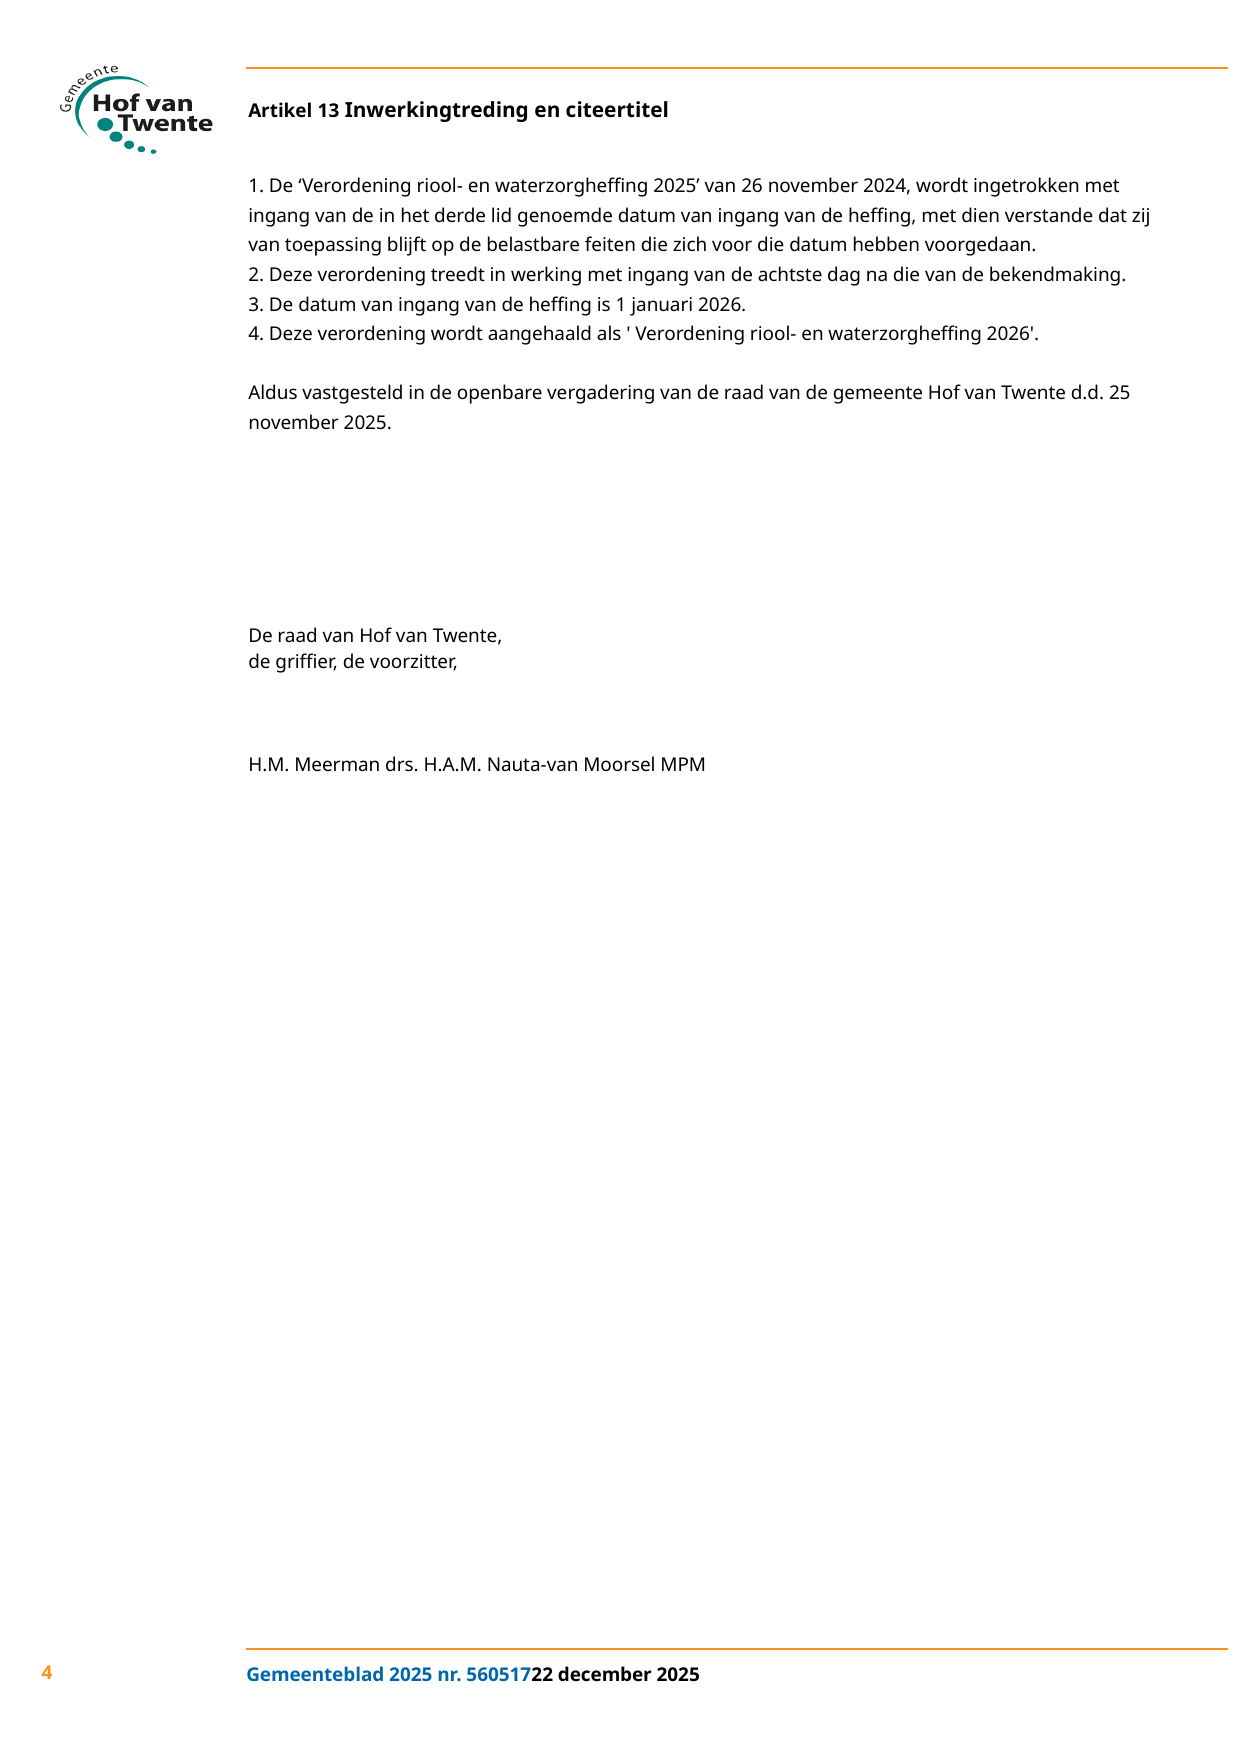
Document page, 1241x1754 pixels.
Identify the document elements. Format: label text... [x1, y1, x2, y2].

text de griffier, de voorzitter, [248, 648, 1152, 674]
text 3. De datum van ingang van de heffing is 1 januari 2026. [248, 291, 1152, 317]
picture [41, 47, 231, 172]
text 1. De ‘Verordening riool- en waterzorgheffing 2025’ van 26 november 2024, wordt ingetrokken met ingang van de in het derde lid genoemde datum van ingang van de heffing, met dien verstande dat zij van toepassing blijft op de belastbare feiten die zich voor die datum hebben voorgedaan. [248, 172, 1152, 257]
text 2. Deze verordening treedt in werking met ingang van de achtste dag na die van de bekendmaking. [248, 261, 1152, 287]
text Artikel 13 Inwerkingtreding en citeertitel [248, 95, 1152, 123]
text 4. Deze verordening wordt aangehaald als ' Verordening riool- en waterzorgheffing 2026'. [248, 320, 1152, 346]
text H.M. Meerman drs. H.A.M. Nauta-van Moorsel MPM [248, 751, 1152, 777]
text De raad van Hof van Twente, [248, 622, 1152, 648]
text Aldus vastgesteld in de openbare vergadering van de raad van de gemeente Hof van Twente d.d. 25 november 2025. [248, 379, 1152, 435]
